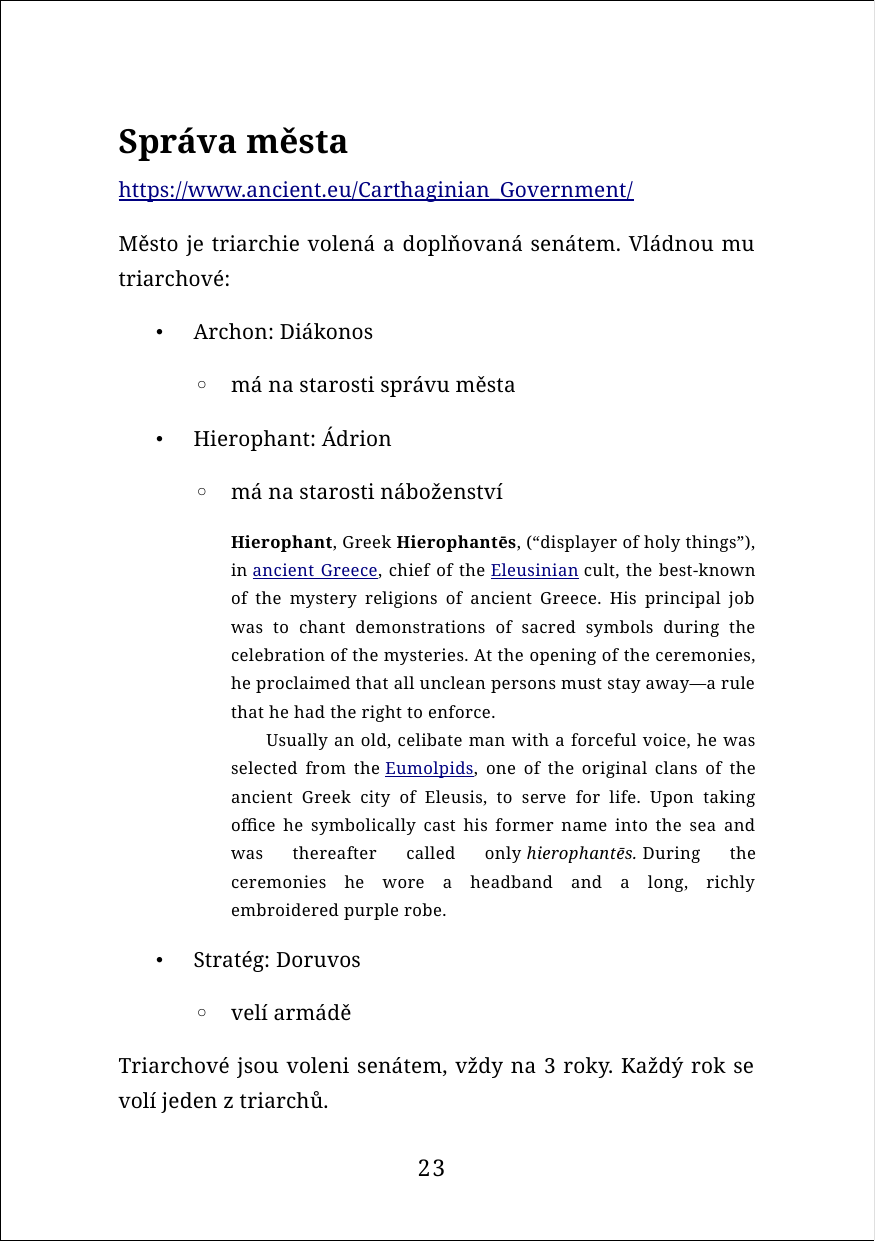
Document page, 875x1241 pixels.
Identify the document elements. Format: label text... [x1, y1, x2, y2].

list Stratég: Doruvos [156, 945, 756, 973]
text Triarchové jsou voleni senátem, vždy na 3 roky. Každý rok se volí jeden z triarchů. [118, 1051, 756, 1115]
list velí armádě [193, 998, 756, 1026]
list Archon: Diákonos [156, 317, 756, 346]
subtitle Správa města [118, 118, 756, 164]
text https://www.ancient.eu/Carthaginian_Government/ [118, 175, 756, 204]
list má na starosti správu města [193, 371, 756, 399]
text Město je triarchie volená a doplňovaná senátem. Vládnou mu triarchové: [118, 229, 756, 293]
list má na starosti náboženství [193, 477, 756, 506]
list Hierophant: Ádrion [156, 424, 756, 452]
list Hierophant, Greek Hierophantēs, (“displayer of holy things”), in ancient Greece, chief of the Eleusinian cult, the best-known of the mystery religions of ancient Greece. His principal job was to chant demonstrations of sacred symbols during the celebration of the mysteries. At the opening of the ceremonies, he proclaimed that all unclean persons must stay away—a rule that he had the right to enforce. Usually an old, celibate man with a forceful voice, he was selected from the Eumolpids, one of the original clans of the ancient Greek city of Eleusis, to serve for life. Upon taking office he symbolically cast his former name into the sea and was thereafter called only hierophantēs. During the ceremonies he wore a headband and a long, richly embroidered purple robe. [193, 530, 756, 921]
